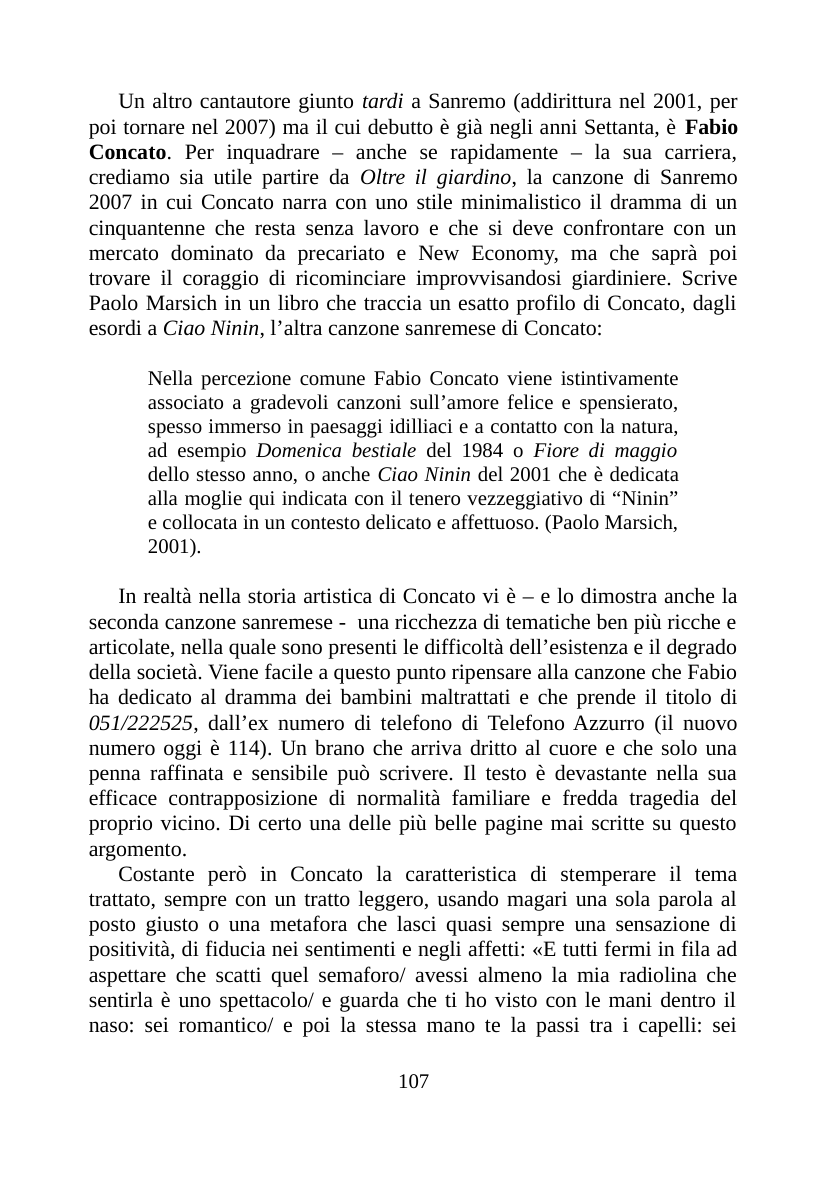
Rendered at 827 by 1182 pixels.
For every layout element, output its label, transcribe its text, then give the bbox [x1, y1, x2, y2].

text Un altro cantautore giunto tardi a Sanremo (addirittura nel 2001, per poi tornare nel 2007) ma il cui debutto è già negli anni Settanta, è Fabio Concato. Per inquadrare – anche se rapidamente – la sua carriera, crediamo sia utile partire da Oltre il giardino, la canzone di Sanremo 2007 in cui Concato narra con uno stile minimalistico il dramma di un cinquantenne che resta senza lavoro e che si deve confrontare con un mercato dominato da precariato e New Economy, ma che saprà poi trovare il coraggio di ricominciare improvvisandosi giardiniere. Scrive Paolo Marsich in un libro che traccia un esatto profilo di Concato, dagli esordi a Ciao Ninin, l’altra canzone sanremese di Concato: [88, 88, 738, 341]
text Nella percezione comune Fabio Concato viene istintivamente associato a gradevoli canzoni sull’amore felice e spensierato, spesso immerso in paesaggi idilliaci e a contatto con la natura, ad esempio Domenica bestiale del 1984 o Fiore di maggio dello stesso anno, o anche Ciao Ninin del 2001 che è dedicata alla moglie qui indicata con il tenero vezzeggiativo di “Ninin” e collocata in un contesto delicato e affettuoso. (Paolo Marsich, 2001). [148, 366, 679, 558]
text In realtà nella storia artistica di Concato vi è – e lo dimostra anche la seconda canzone sanremese - una ricchezza di tematiche ben più ricche e articolate, nella quale sono presenti le difficoltà dell’esistenza e il degrado della società. Viene facile a questo punto ripensare alla canzone che Fabio ha dedicato al dramma dei bambini maltrattati e che prende il titolo di 051/222525, dall’ex numero di telefono di Telefono Azzurro (il nuovo numero oggi è 114). Un brano che arriva dritto al cuore e che solo una penna raffinata e sensibile può scrivere. Il testo è devastante nella sua efficace contrapposizione di normalità familiare e fredda tragedia del proprio vicino. Di certo una delle più belle pagine mai scritte su questo argomento. [88, 583, 738, 861]
text Costante però in Concato la caratteristica di stemperare il tema trattato, sempre con un tratto leggero, usando magari una sola parola al posto giusto o una metafora che lasci quasi sempre una sensazione di positività, di fiducia nei sentimenti e negli affetti: «E tutti fermi in fila ad aspettare che scatti quel semaforo/ avessi almeno la mia radiolina che sentirla è uno spettacolo/ e guarda che ti ho visto con le mani dentro il naso: sei romantico/ e poi la stessa mano te la passi tra i capelli: sei [88, 861, 738, 1037]
